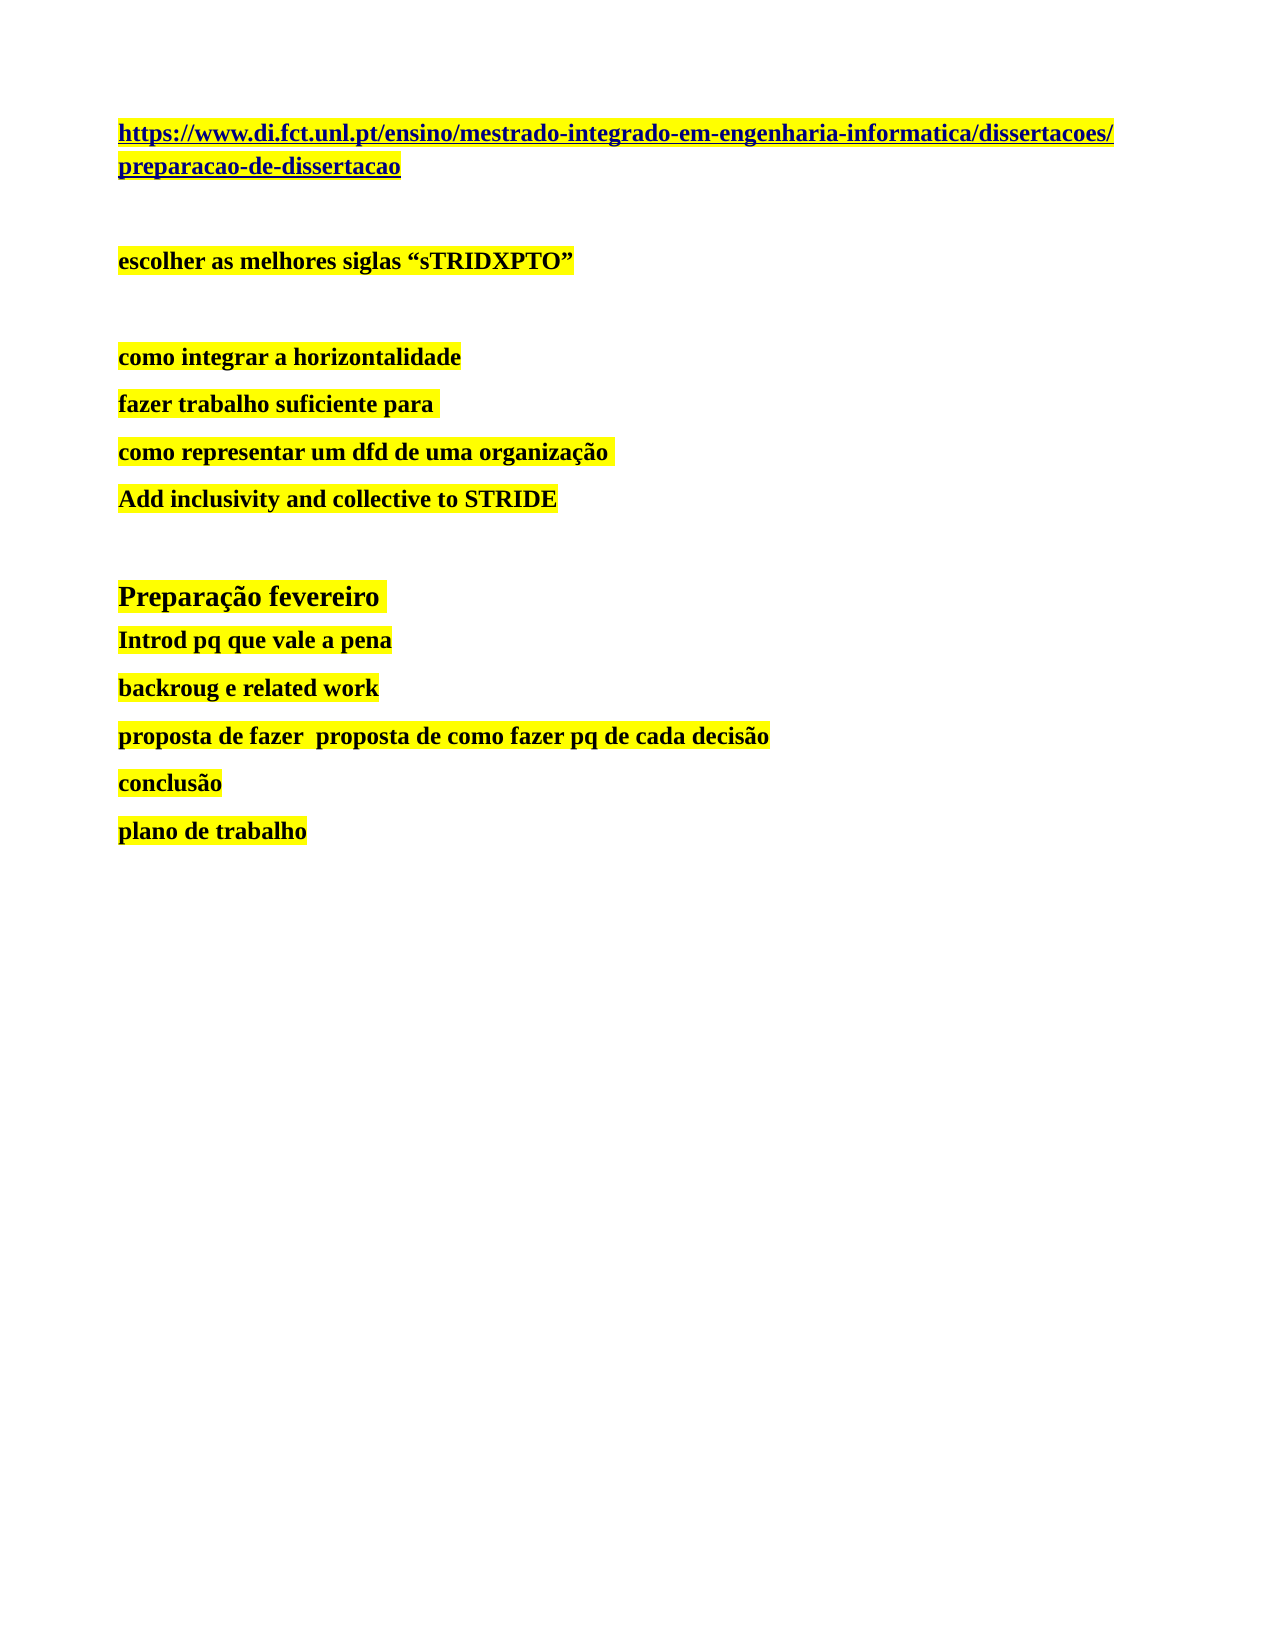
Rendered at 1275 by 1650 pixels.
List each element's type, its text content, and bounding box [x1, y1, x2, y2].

text escolher as melhores siglas “sTRIDXPTO” [118, 246, 1157, 275]
text Add inclusivity and collective to STRIDE [118, 484, 1157, 546]
text plano de trabalho [118, 816, 1157, 845]
text backroug e related work [118, 673, 1157, 702]
subtitle Preparação fevereiro [118, 579, 1157, 613]
text como integrar a horizontalidade [118, 342, 1157, 370]
text proposta de fazer proposta de como fazer pq de cada decisão [118, 721, 1157, 749]
text Introd pq que vale a pena [118, 626, 1157, 654]
text como representar um dfd de uma organização [118, 437, 1157, 466]
text https://www.di.fct.unl.pt/ensino/mestrado-integrado-em-engenharia-informatica/dissertacoes/preparacao-de-dissertacao [118, 118, 1157, 180]
text conclusão [118, 768, 1157, 797]
text fazer trabalho suficiente para [118, 389, 1157, 418]
